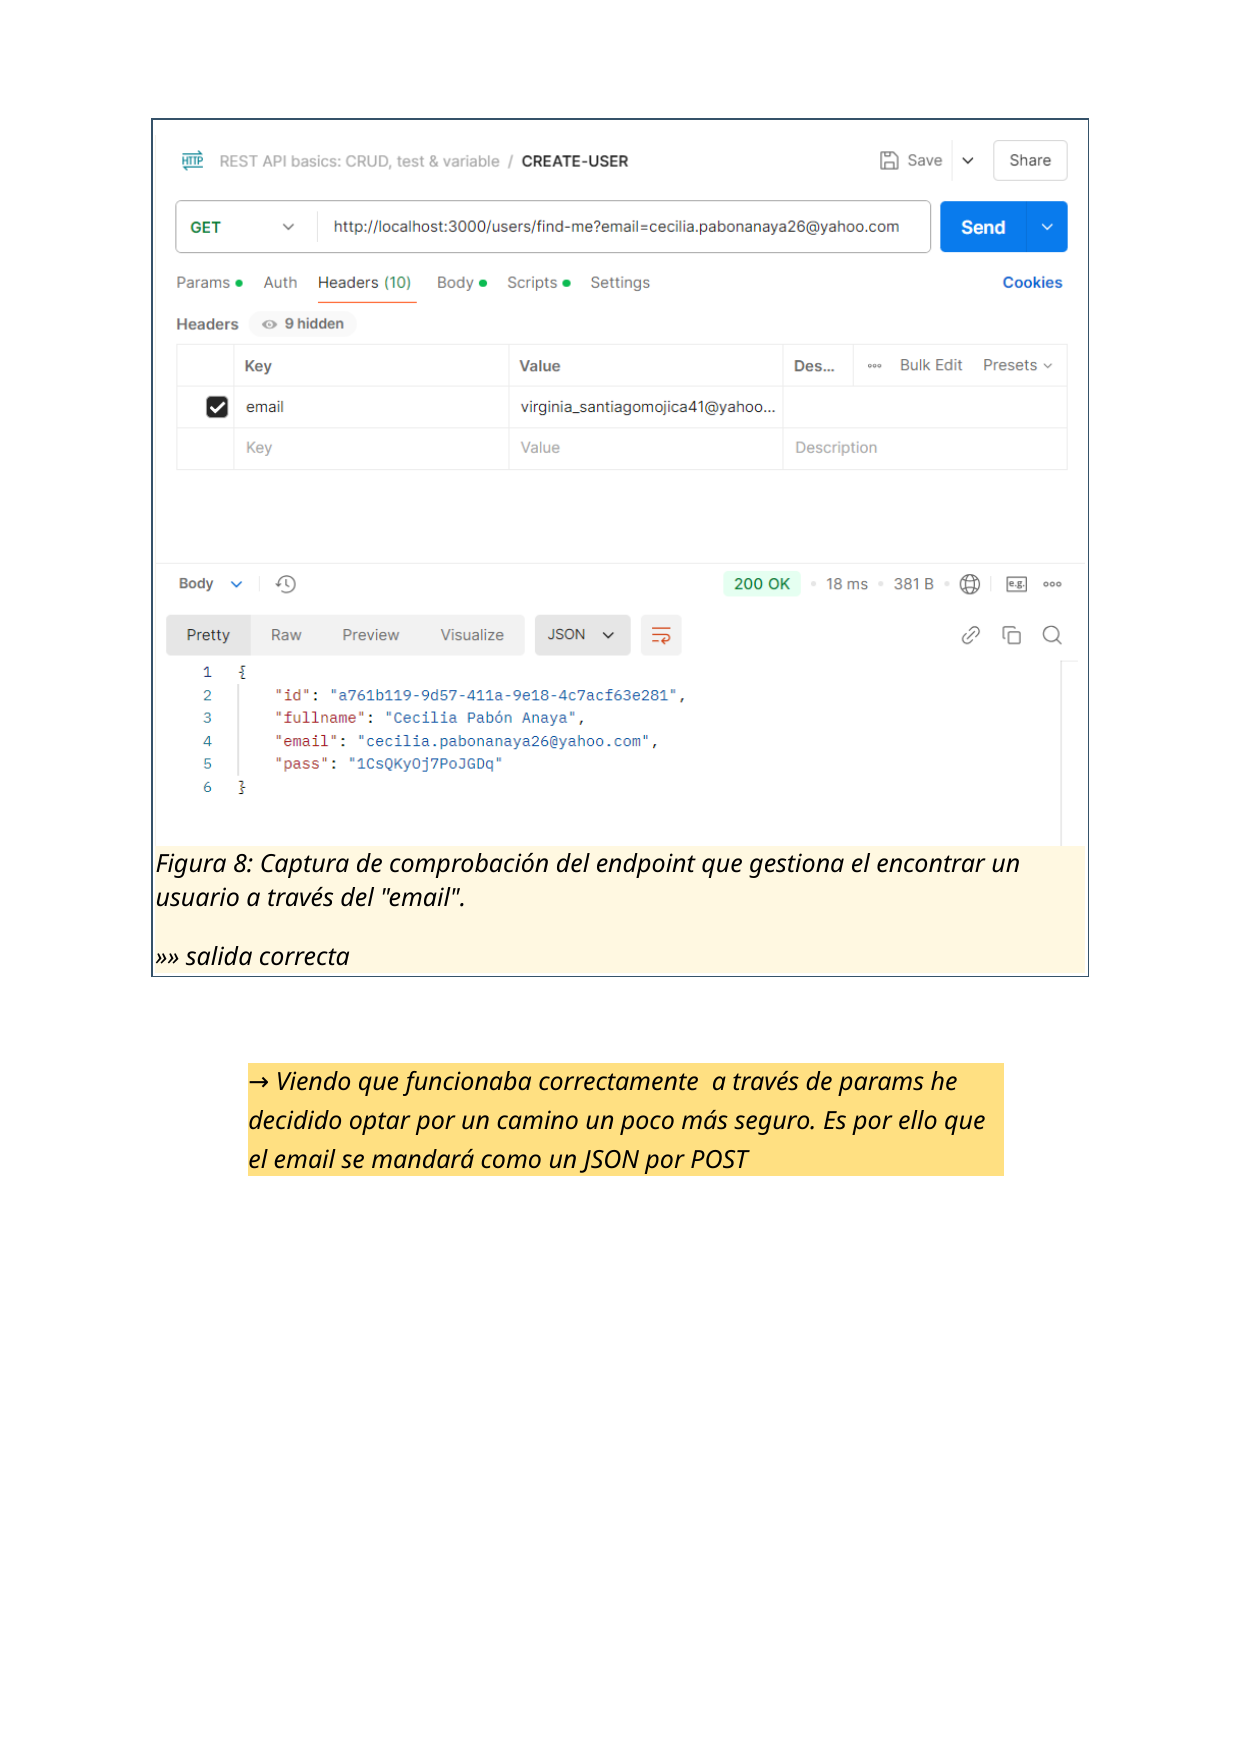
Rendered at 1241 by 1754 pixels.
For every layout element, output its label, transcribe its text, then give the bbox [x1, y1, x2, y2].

text Figura 8: Captura de comprobación del endpoint que gestiona el encontrar un usuario a través del "email". [155, 846, 1085, 914]
picture [155, 135, 1085, 846]
text → Viendo que funcionaba correctamente a través de params he decidido optar por un camino un poco más seguro. Es por ello que el email se mandará como un JSON por POST [248, 1063, 1004, 1176]
text »» salida correcta [155, 939, 1085, 973]
